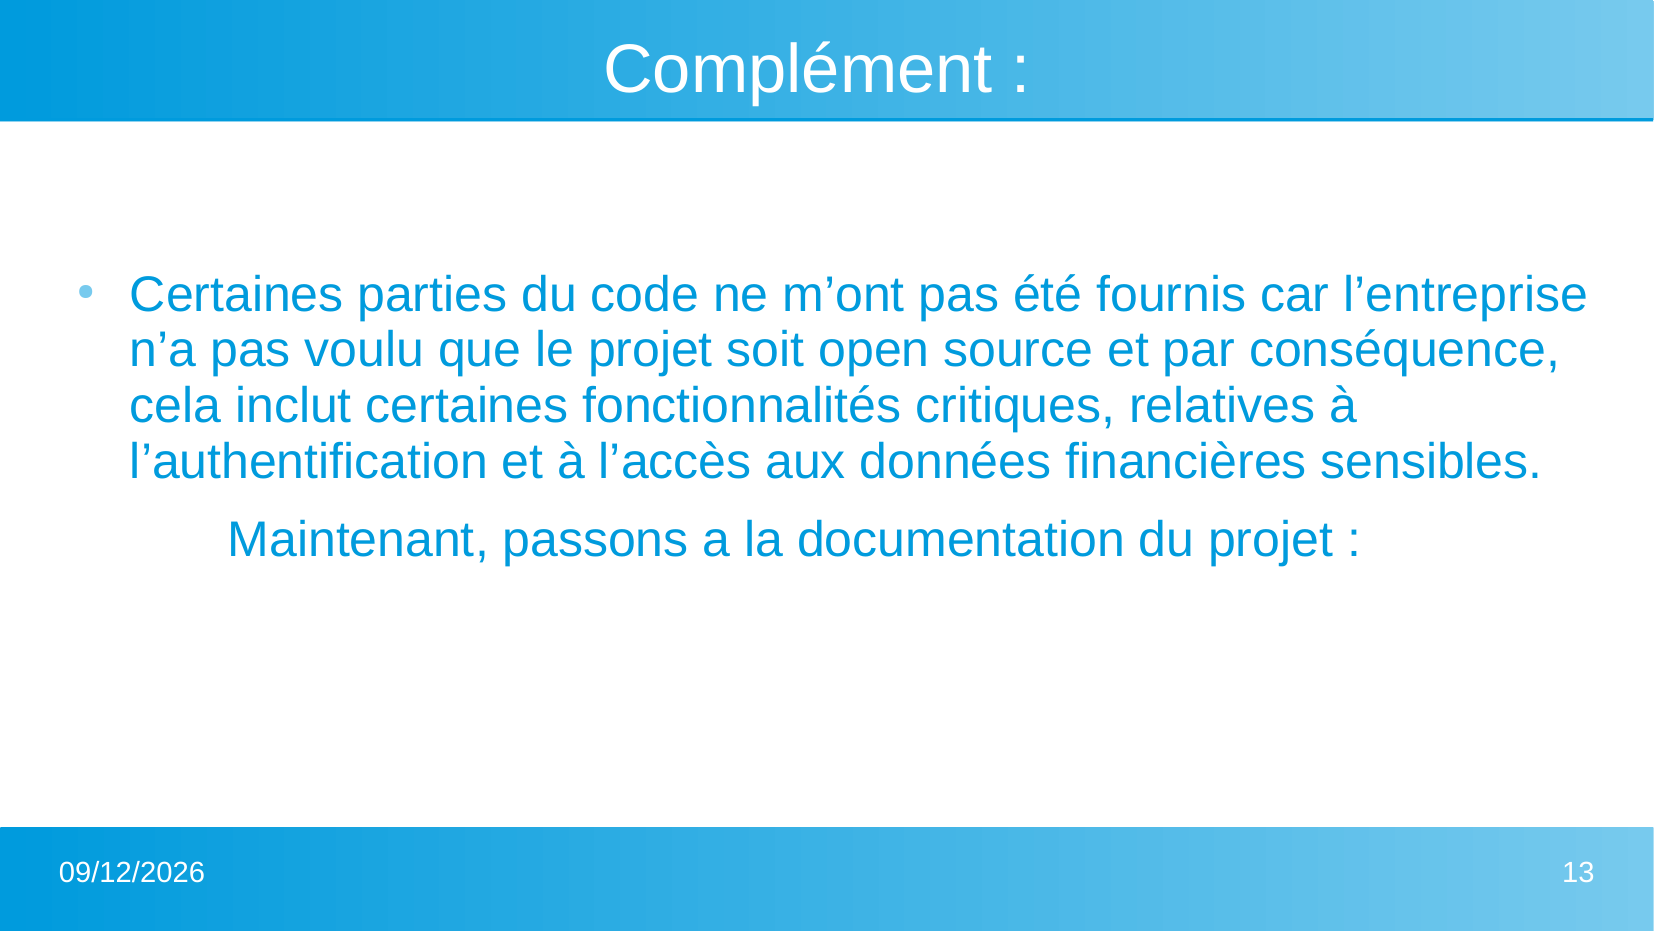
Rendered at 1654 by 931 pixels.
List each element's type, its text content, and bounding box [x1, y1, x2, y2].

list Certaines parties du code ne m’ont pas été fournis car l’entreprise n’a pas voulu que le projet soit open source et par conséquence, cela inclut certaines fonctionnalités critiques, relatives à l’authentification et à l’accès aux données financières sensibles. Maintenant, passons a la documentation du projet : [59, 265, 1595, 857]
title Complément : [59, 29, 1595, 108]
